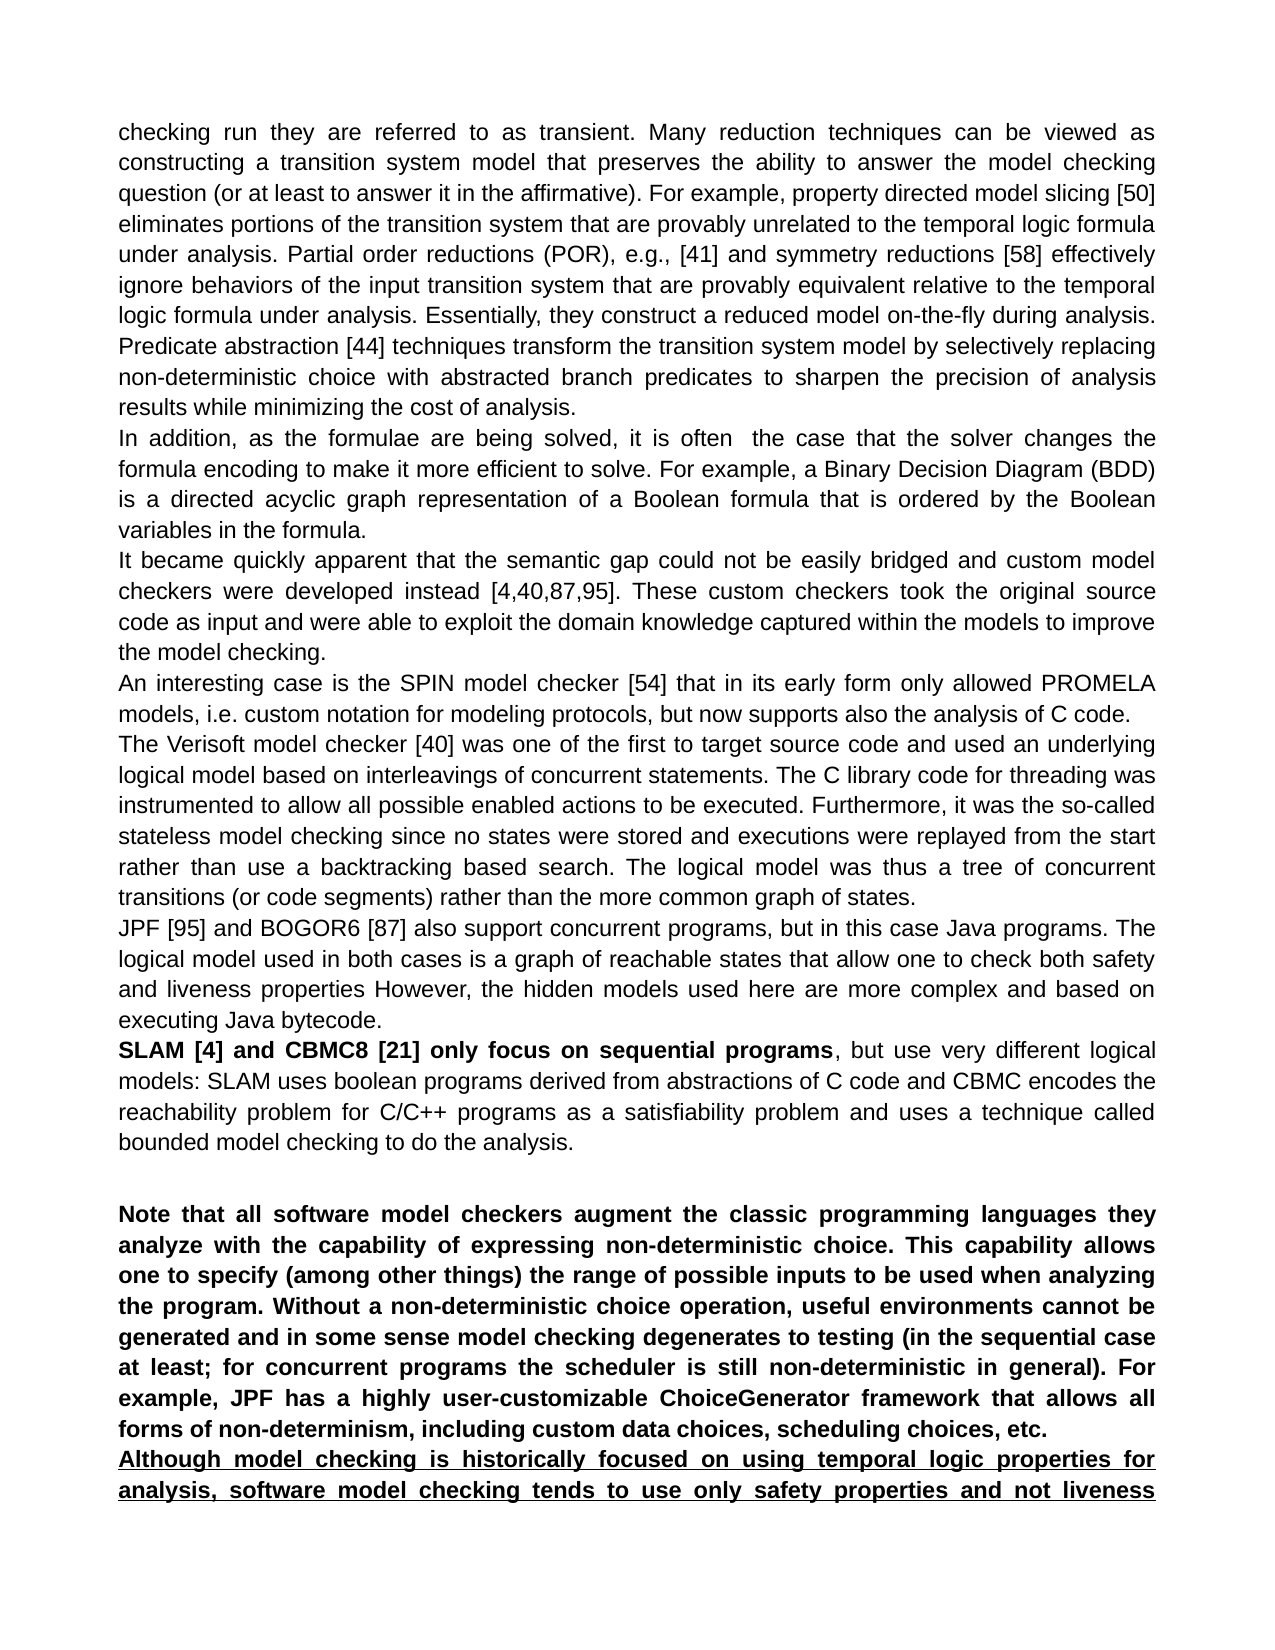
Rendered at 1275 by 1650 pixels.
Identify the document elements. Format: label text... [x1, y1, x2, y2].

text In addition, as the formulae are being solved, it is often the case that the solver changes the formula encoding to make it more efficient to solve. For example, a Binary Decision Diagram (BDD) is a directed acyclic graph representation of a Boolean formula that is ordered by the Boolean variables in the formula. [118, 424, 1157, 543]
text The Verisoft model checker [40] was one of the first to target source code and used an underlying logical model based on interleavings of concurrent statements. The C library code for threading was instrumented to allow all possible enabled actions to be executed. Furthermore, it was the so-called stateless model checking since no states were stored and executions were replayed from the start rather than use a backtracking based search. The logical model was thus a tree of concurrent transitions (or code segments) rather than the more common graph of states. [118, 731, 1157, 911]
text Note that all software model checkers augment the classic programming languages they analyze with the capability of expressing non-deterministic choice. This capability allows one to specify (among other things) the range of possible inputs to be used when analyzing the program. Without a non-deterministic choice operation, useful environments cannot be generated and in some sense model checking degenerates to testing (in the sequential case at least; for concurrent programs the scheduler is still non-deterministic in general). For example, JPF has a highly user-customizable ChoiceGenerator framework that allows all forms of non-determinism, including custom data choices, scheduling choices, etc. [118, 1201, 1157, 1442]
text checking run they are referred to as transient. Many reduction techniques can be viewed as constructing a transition system model that preserves the ability to answer the model checking question (or at least to answer it in the affirmative). For example, property directed model slicing [50] eliminates portions of the transition system that are provably unrelated to the temporal logic formula under analysis. Partial order reductions (POR), e.g., [41] and symmetry reductions [58] effectively ignore behaviors of the input transition system that are provably equivalent relative to the temporal logic formula under analysis. Essentially, they construct a reduced model on-the-fly during analysis. Predicate abstraction [44] techniques transform the transition system model by selectively replacing non-deterministic choice with abstracted branch predicates to sharpen the precision of analysis results while minimizing the cost of analysis. [118, 118, 1157, 421]
text Although model checking is historically focused on using temporal logic properties for analysis, software model checking tends to use only safety properties and not liveness [118, 1446, 1157, 1503]
text SLAM [4] and CBMC8 [21] only focus on sequential programs, but use very different logical models: SLAM uses boolean programs derived from abstractions of C code and CBMC encodes the reachability problem for C/C++ programs as a satisfiability problem and uses a technique called bounded model checking to do the analysis. [118, 1037, 1157, 1156]
text JPF [95] and BOGOR6 [87] also support concurrent programs, but in this case Java programs. The logical model used in both cases is a graph of reachable states that allow one to check both safety and liveness properties However, the hidden models used here are more complex and based on executing Java bytecode. [118, 914, 1157, 1033]
text An interesting case is the SPIN model checker [54] that in its early form only allowed PROMELA models, i.e. custom notation for modeling protocols, but now supports also the analysis of C code. [118, 669, 1157, 727]
text It became quickly apparent that the semantic gap could not be easily bridged and custom model checkers were developed instead [4,40,87,95]. These custom checkers took the original source code as input and were able to exploit the domain knowledge captured within the models to improve the model checking. [118, 547, 1157, 666]
